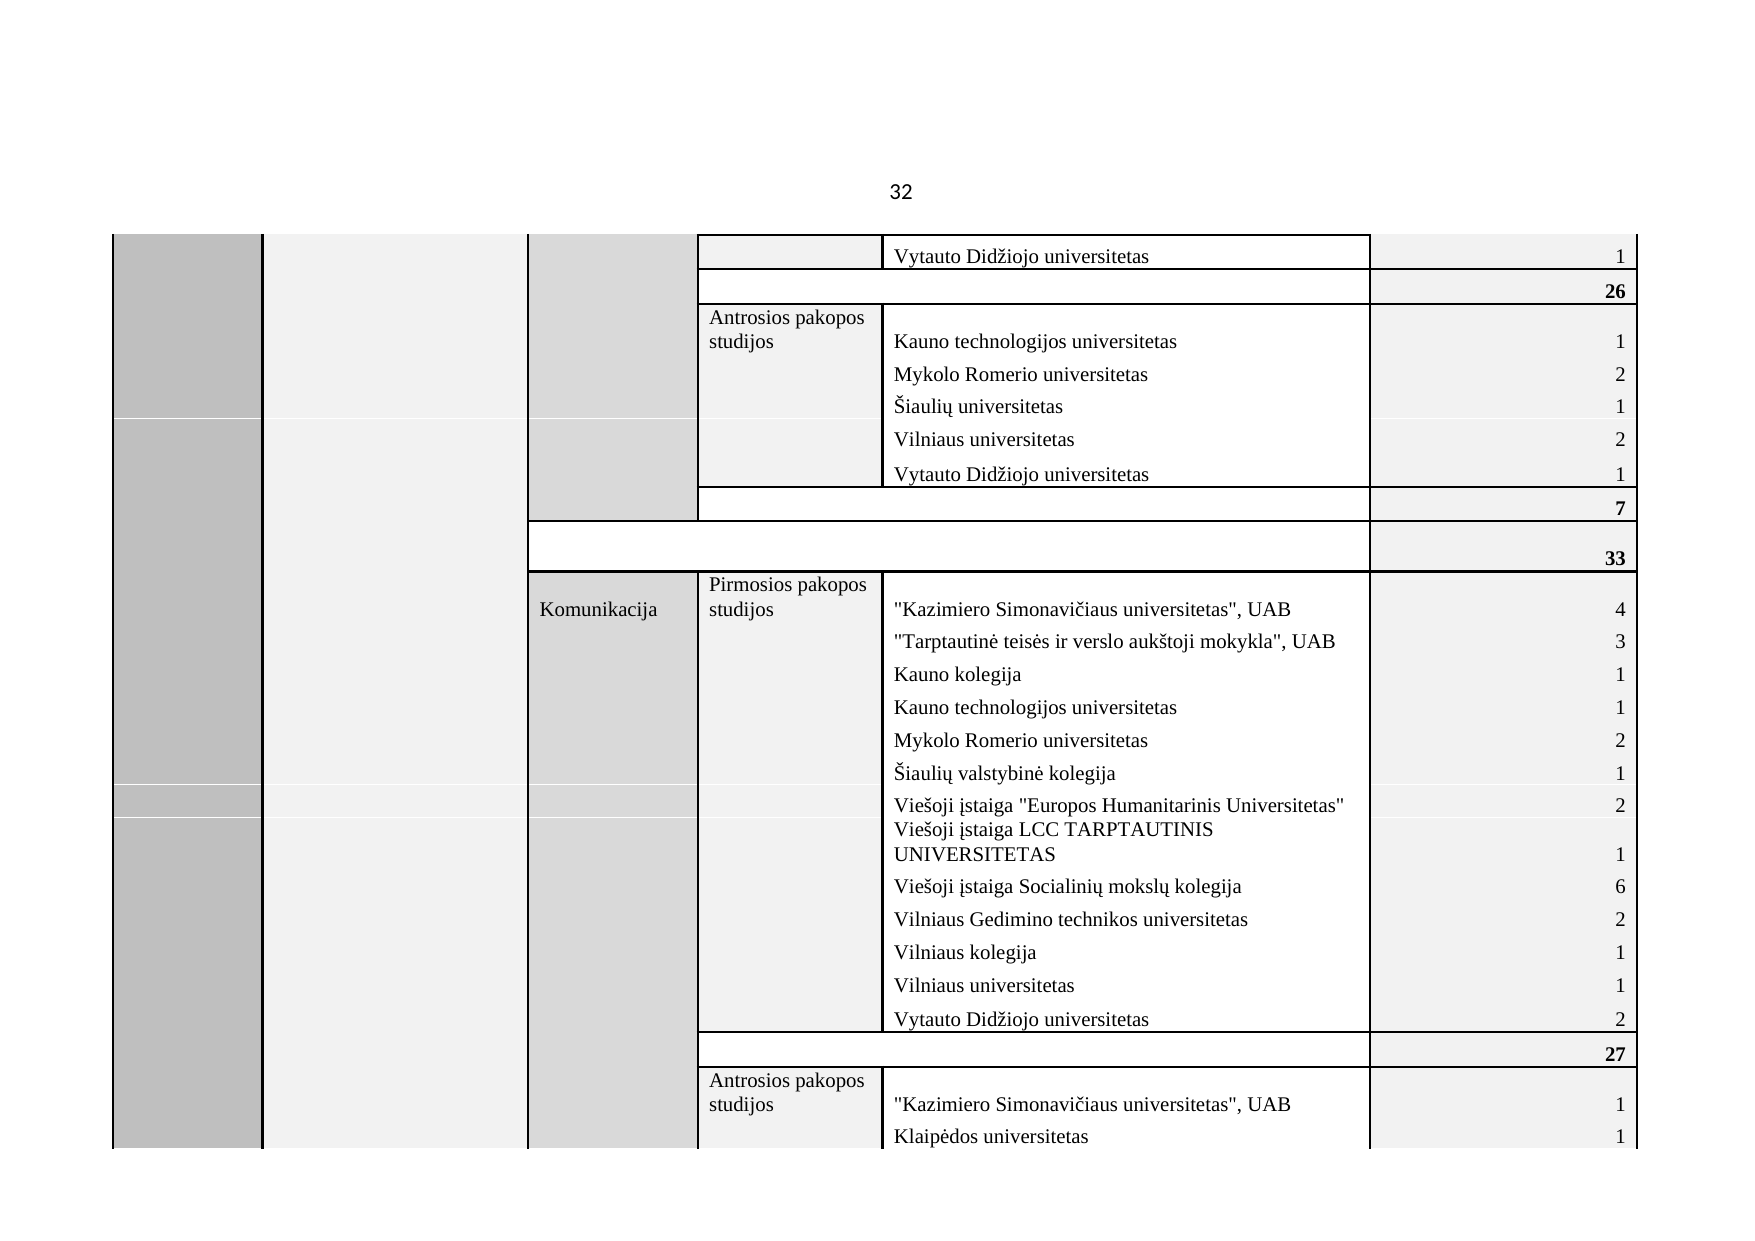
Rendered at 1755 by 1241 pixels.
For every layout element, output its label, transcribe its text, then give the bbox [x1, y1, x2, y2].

table_cell [529, 386, 697, 418]
table_cell [529, 653, 697, 686]
table_cell "Kazimiero Simonavičiaus universitetas", UAB [884, 573, 1369, 621]
table_cell [529, 686, 697, 719]
table_cell Vilniaus universitetas [884, 419, 1369, 451]
table_cell [264, 1066, 527, 1116]
table_cell [699, 353, 881, 386]
table_cell [699, 964, 881, 997]
table_cell [529, 818, 697, 866]
table_cell Informatika Suma [529, 522, 698, 570]
table_cell [114, 1066, 261, 1116]
table_cell [699, 898, 881, 931]
table_cell "Kazimiero Simonavičiaus universitetas", UAB [884, 1068, 1369, 1116]
table_cell 1 [1371, 653, 1636, 686]
table_cell [699, 686, 881, 719]
table_cell Mykolo Romerio universitetas [884, 353, 1369, 386]
table_cell [529, 997, 697, 1031]
table_cell [264, 1031, 527, 1066]
table_cell [699, 931, 881, 964]
table_cell Pirmosios pakopos studijos [699, 573, 881, 621]
table_cell [699, 386, 881, 418]
table_cell [114, 419, 261, 451]
table_cell [699, 719, 881, 752]
table_cell Viešoji įstaiga LCC TARPTAUTINIS UNIVERSITETAS [884, 818, 1369, 866]
table_cell [529, 486, 697, 520]
table_cell [264, 997, 527, 1031]
table_cell 26 [1371, 270, 1636, 303]
table_cell [114, 386, 261, 418]
table_cell Kauno kolegija [884, 653, 1369, 686]
table_cell [114, 866, 261, 898]
table_cell [114, 1116, 261, 1148]
table_cell Šiaulių universitetas [884, 386, 1369, 418]
table_cell [699, 866, 881, 898]
table_cell Kauno technologijos universitetas [884, 305, 1369, 353]
table_cell 1 [1371, 1116, 1636, 1148]
table_cell [699, 785, 881, 817]
table_cell [114, 818, 261, 866]
table_cell 1 [1371, 964, 1636, 997]
table_cell [698, 522, 882, 570]
table_cell [529, 419, 697, 451]
table_cell Viešoji įstaiga Socialinių mokslų kolegija [884, 866, 1369, 898]
table_cell Pirmosios pakopos studijos Suma [699, 1033, 1369, 1066]
table_cell [264, 686, 527, 719]
table_cell [699, 818, 881, 866]
table_cell Vilniaus kolegija [884, 931, 1369, 964]
table_cell Vilniaus universitetas [884, 964, 1369, 997]
table_cell [264, 621, 527, 653]
table_cell Vilniaus Gedimino technikos universitetas [884, 898, 1369, 931]
table_cell Vytauto Didžiojo universitetas [884, 236, 1369, 268]
table_cell [264, 353, 527, 386]
table_cell [264, 520, 527, 570]
table_cell [699, 236, 881, 268]
table_cell [114, 686, 261, 719]
table_cell [264, 1116, 527, 1148]
table_cell [529, 898, 697, 931]
table_cell [529, 931, 697, 964]
table_cell [114, 234, 261, 268]
table_cell [883, 522, 1369, 570]
table_cell [699, 621, 881, 653]
table_cell [529, 268, 697, 303]
table_cell [264, 866, 527, 898]
table_cell Antrosios pakopos studijos [699, 1068, 881, 1116]
table_cell [264, 752, 527, 784]
table_cell [529, 752, 697, 784]
table_cell [264, 964, 527, 997]
table_cell 2 [1371, 353, 1636, 386]
table_cell [529, 621, 697, 653]
table_cell [264, 234, 527, 268]
table_cell [529, 234, 697, 268]
table_cell [114, 898, 261, 931]
table_cell [114, 486, 261, 520]
table_cell [529, 451, 697, 486]
table_cell 7 [1371, 488, 1636, 520]
table_cell 2 [1371, 898, 1636, 931]
table_cell [114, 931, 261, 964]
table_cell 1 [1371, 305, 1636, 353]
table_cell 1 [1371, 752, 1636, 784]
table_cell 1 [1371, 818, 1636, 866]
table_cell Antrosios pakopos studijos [699, 305, 881, 353]
table_cell [529, 1031, 697, 1066]
table_cell 2 [1371, 997, 1636, 1031]
table_cell [264, 486, 527, 520]
table_cell 1 [1371, 234, 1636, 268]
table_cell 6 [1371, 866, 1636, 898]
table_cell Antrosios pakopos studijos Suma [699, 488, 1369, 520]
table_cell [264, 386, 527, 418]
table_cell [114, 997, 261, 1031]
table_cell [529, 1116, 697, 1148]
table_cell 4 [1371, 573, 1636, 621]
table_cell 3 [1371, 621, 1636, 653]
table_cell Kauno technologijos universitetas [884, 686, 1369, 719]
table_cell [264, 785, 527, 817]
table_cell [529, 964, 697, 997]
table_cell 2 [1371, 419, 1636, 451]
table_cell [264, 818, 527, 866]
table_cell [529, 866, 697, 898]
table_cell [264, 931, 527, 964]
table_cell [699, 752, 881, 784]
table_cell [264, 303, 527, 353]
table_cell [699, 419, 881, 451]
table_cell [114, 964, 261, 997]
table_cell [114, 719, 261, 752]
table_cell [529, 1066, 697, 1116]
table_cell [114, 520, 261, 570]
table_cell Pirmosios pakopos studijos Suma [699, 270, 1369, 303]
table_cell 1 [1371, 451, 1636, 486]
table_cell [264, 419, 527, 451]
table_cell [264, 653, 527, 686]
table_cell 27 [1371, 1033, 1636, 1066]
table_cell Vytauto Didžiojo universitetas [884, 997, 1369, 1031]
table_cell 33 [1371, 522, 1636, 570]
table_cell [114, 268, 261, 303]
table_cell Klaipėdos universitetas [884, 1116, 1369, 1148]
table_cell [529, 353, 697, 386]
table_cell 2 [1371, 719, 1636, 752]
table_cell 1 [1371, 386, 1636, 418]
table_cell Viešoji įstaiga "Europos Humanitarinis Universitetas" [884, 785, 1369, 817]
table_cell [699, 653, 881, 686]
table_cell [114, 785, 261, 817]
table_cell [114, 451, 261, 486]
table_cell [114, 570, 261, 621]
table_cell [114, 653, 261, 686]
table_cell [699, 1116, 881, 1148]
table_cell [114, 621, 261, 653]
table_cell Mykolo Romerio universitetas [884, 719, 1369, 752]
table_cell [114, 303, 261, 353]
table_cell 1 [1371, 931, 1636, 964]
table_cell Vytauto Didžiojo universitetas [884, 451, 1369, 486]
table_cell "Tarptautinė teisės ir verslo aukštoji mokykla", UAB [884, 621, 1369, 653]
table_cell [114, 752, 261, 784]
table_cell [264, 570, 527, 621]
table_cell Šiaulių valstybinė kolegija [884, 752, 1369, 784]
table_cell Komunikacija [529, 573, 697, 621]
table_cell [264, 451, 527, 486]
table_cell [699, 451, 881, 486]
table_cell [264, 268, 527, 303]
table_cell [114, 353, 261, 386]
table_cell 1 [1371, 1068, 1636, 1116]
table_cell 1 [1371, 686, 1636, 719]
table_cell 2 [1371, 785, 1636, 817]
table_cell [529, 719, 697, 752]
table_cell [114, 1031, 261, 1066]
table_cell [529, 785, 697, 817]
table_cell [264, 898, 527, 931]
table_cell [529, 303, 697, 353]
table_cell [699, 997, 881, 1031]
table_cell [264, 719, 527, 752]
